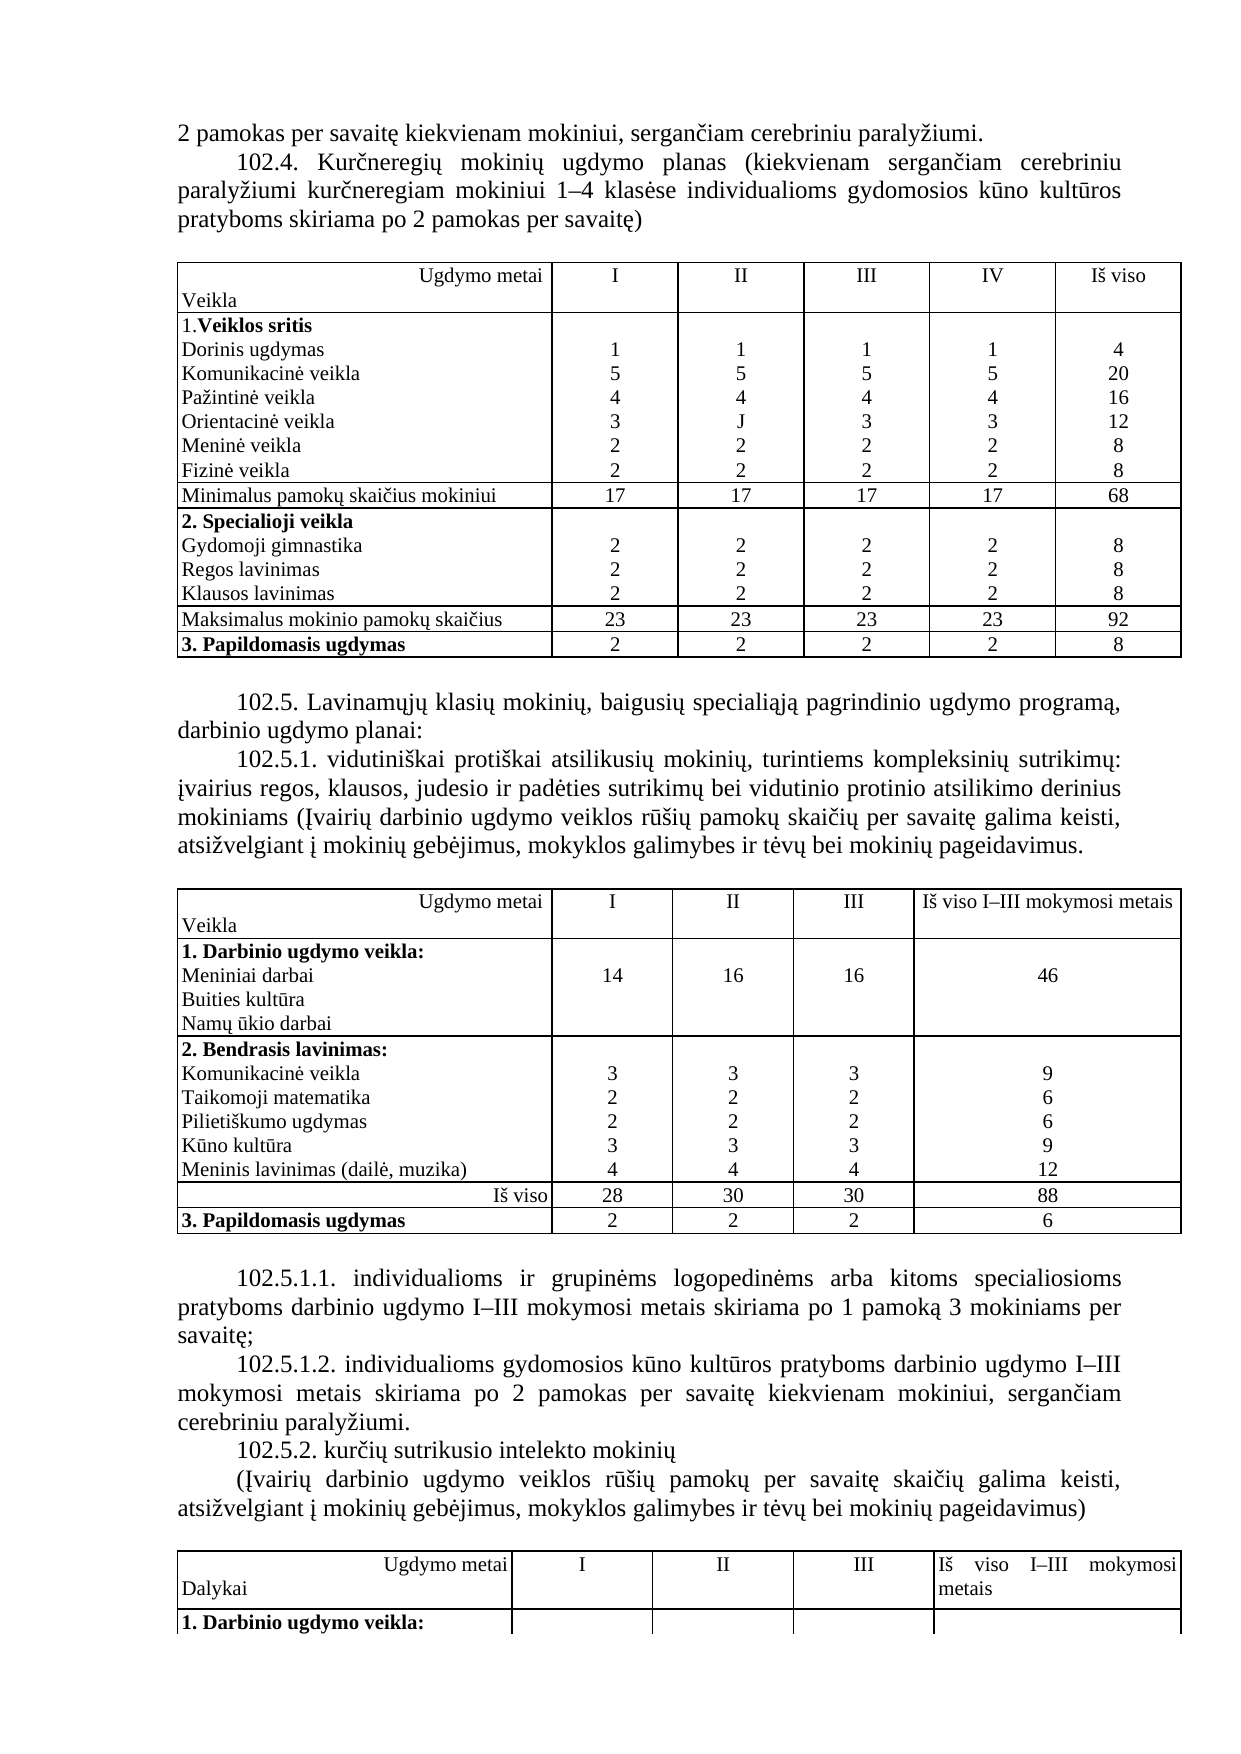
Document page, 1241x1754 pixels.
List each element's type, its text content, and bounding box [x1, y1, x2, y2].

table_cell 2 [1051, 581, 1055, 605]
table_cell 2 [673, 1085, 677, 1109]
table_cell 23 [930, 607, 934, 631]
table_cell 2 [673, 1208, 677, 1232]
table_cell 17 [930, 483, 934, 507]
table_cell [668, 1037, 672, 1061]
table_cell [673, 1037, 677, 1061]
table_cell [668, 939, 672, 963]
table_cell 17 [1051, 483, 1055, 507]
table_cell 2 [789, 1208, 793, 1232]
table_cell [789, 987, 793, 1011]
table_cell 2 [673, 1109, 677, 1133]
text 2 pamokas per savaitę kiekvienam mokiniui, sergančiam cerebriniu paralyžiumi. [177, 118, 1122, 147]
table_cell 5 [799, 361, 803, 385]
table_cell 17 [799, 483, 803, 507]
table_header I [553, 890, 672, 937]
table_cell [789, 939, 793, 963]
table_header III [805, 263, 929, 312]
table_cell 16 [789, 963, 793, 987]
table_cell 2 [1051, 434, 1055, 457]
table_cell [789, 1610, 793, 1634]
text 102.5.2. kurčių sutrikusio intelekto mokinių [177, 1435, 1122, 1464]
table_cell 2 [668, 1208, 672, 1232]
table_header II [673, 890, 793, 937]
table_cell [648, 1610, 652, 1634]
table_header Iš viso I–III mokymosi metais [915, 890, 1180, 937]
table_cell 23 [925, 607, 929, 631]
table_cell 4 [673, 1157, 677, 1181]
table_cell 14 [668, 963, 672, 987]
table_cell [1051, 509, 1055, 533]
table_cell 23 [799, 607, 803, 631]
table_cell 2 [799, 458, 803, 482]
table_header I [553, 263, 677, 312]
table_cell [930, 313, 934, 337]
table_cell 1 [1051, 337, 1055, 361]
table_cell 3 [925, 409, 929, 433]
table_cell 30 [789, 1183, 793, 1207]
table_cell 3 [668, 1061, 672, 1085]
table_cell [799, 509, 803, 533]
text (Įvairių darbinio ugdymo veiklos rūšių pamokų per savaitę skaičių galima keisti, atsižvelgiant į mokinių gebėjimus, mokyklos galimybes ir tėvų bei mokinių pageidavimus) [177, 1464, 1122, 1522]
table_cell 4 [789, 1157, 793, 1181]
table_cell 3 [1051, 409, 1055, 433]
table_cell 2 [930, 533, 934, 557]
text 102.4. Kurčneregių mokinių ugdymo planas (kiekvienam sergančiam cerebriniu paralyžiumi kurčneregiam mokiniui 1–4 klasėse individualioms gydomosios kūno kultūros pratyboms skiriama po 2 pamokas per savaitę) [177, 147, 1122, 233]
table_cell [794, 1610, 798, 1634]
table_cell 30 [673, 1183, 677, 1207]
table_cell 2 [930, 458, 934, 482]
table_cell 3 [673, 1133, 677, 1157]
table_cell 2 [925, 581, 929, 605]
table_cell 2 [1051, 533, 1055, 557]
table_cell 3 [673, 1061, 677, 1085]
table_cell [925, 509, 929, 533]
table_cell 2 [668, 1085, 672, 1109]
table_cell [799, 313, 803, 337]
table_cell [789, 1011, 793, 1035]
table_cell 2 [799, 632, 803, 656]
table_cell 17 [925, 483, 929, 507]
table_header Iš viso I–III mokymosi metais [935, 1552, 1180, 1608]
table_header III [794, 1552, 933, 1608]
table_cell 3 [668, 1133, 672, 1157]
table_cell 2 [930, 581, 934, 605]
table_cell 2 [925, 533, 929, 557]
table_cell [1051, 313, 1055, 337]
table_cell 2 [789, 1085, 793, 1109]
table_cell 1 [799, 337, 803, 361]
table_cell 2 [925, 434, 929, 457]
table_cell 4 [668, 1157, 672, 1181]
table_header I [513, 1552, 652, 1608]
table_cell 2 [668, 1109, 672, 1133]
table_cell 5 [1051, 361, 1055, 385]
table_cell 5 [925, 361, 929, 385]
table_cell 2 [799, 533, 803, 557]
text 102.5. Lavinamųjų klasių mokinių, baigusių specialiąją pagrindinio ugdymo programą, darbinio ugdymo planai: [177, 687, 1122, 744]
table_cell [668, 1011, 672, 1035]
table_cell 2 [925, 458, 929, 482]
table_cell 4 [925, 385, 929, 409]
table_header II [679, 263, 803, 312]
table_cell [673, 1011, 677, 1035]
table_cell 28 [668, 1183, 672, 1207]
table_cell 3 [930, 409, 934, 433]
table_cell [925, 313, 929, 337]
table_cell 2 [930, 434, 934, 457]
table_cell J [799, 409, 803, 433]
table_header Ugdymo metai Dalykai [178, 1552, 511, 1608]
table_cell [668, 987, 672, 1011]
table_cell 2 [799, 557, 803, 581]
table_cell [673, 987, 677, 1011]
text 102.5.1. vidutiniškai protiškai atsilikusių mokinių, turintiems kompleksinių sutrikimų: įvairius regos, klausos, judesio ir padėties sutrikimų bei vidutinio protinio atsilikimo derinius mokiniams (Įvairių darbinio ugdymo veiklos rūšių pamokų skaičių per savaitę galima keisti, atsižvelgiant į mokinių gebėjimus, mokyklos galimybes ir tėvų bei mokinių pageidavimus. [177, 744, 1122, 859]
table_cell 16 [673, 963, 677, 987]
table_header III [794, 890, 913, 937]
table_cell [789, 1037, 793, 1061]
table_cell 5 [930, 361, 934, 385]
table_cell 2 [930, 557, 934, 581]
table_cell 2 [789, 1109, 793, 1133]
table_cell 2 [925, 632, 929, 656]
table_cell 2 [1051, 632, 1055, 656]
table_cell 1 [930, 337, 934, 361]
table_cell 2 [1051, 557, 1055, 581]
table_cell 2 [799, 581, 803, 605]
table_cell 2 [1051, 458, 1055, 482]
text 102.5.1.1. individualioms ir grupinėms logopedinėms arba kitoms specialiosioms pratyboms darbinio ugdymo I–III mokymosi metais skiriama po 1 pamoką 3 mokiniams per savaitę; [177, 1263, 1122, 1349]
table_header II [653, 1552, 793, 1608]
table_cell 4 [930, 385, 934, 409]
table_cell 4 [799, 385, 803, 409]
table_cell 1 [925, 337, 929, 361]
table_header Iš viso [1056, 263, 1180, 312]
table_cell 3 [789, 1061, 793, 1085]
table_cell [930, 509, 934, 533]
text 102.5.1.2. individualioms gydomosios kūno kultūros pratyboms darbinio ugdymo I–III mokymosi metais skiriama po 2 pamokas per savaitę kiekvienam mokiniui, sergančiam cerebriniu paralyžiumi. [177, 1349, 1122, 1435]
table_header IV [930, 263, 1055, 312]
table_cell 23 [1051, 607, 1055, 631]
table_cell 2 [799, 434, 803, 457]
table_cell 2 [925, 557, 929, 581]
table_cell 4 [1051, 385, 1055, 409]
table_cell 3 [789, 1133, 793, 1157]
table_cell 2 [930, 632, 934, 656]
table_cell [673, 939, 677, 963]
